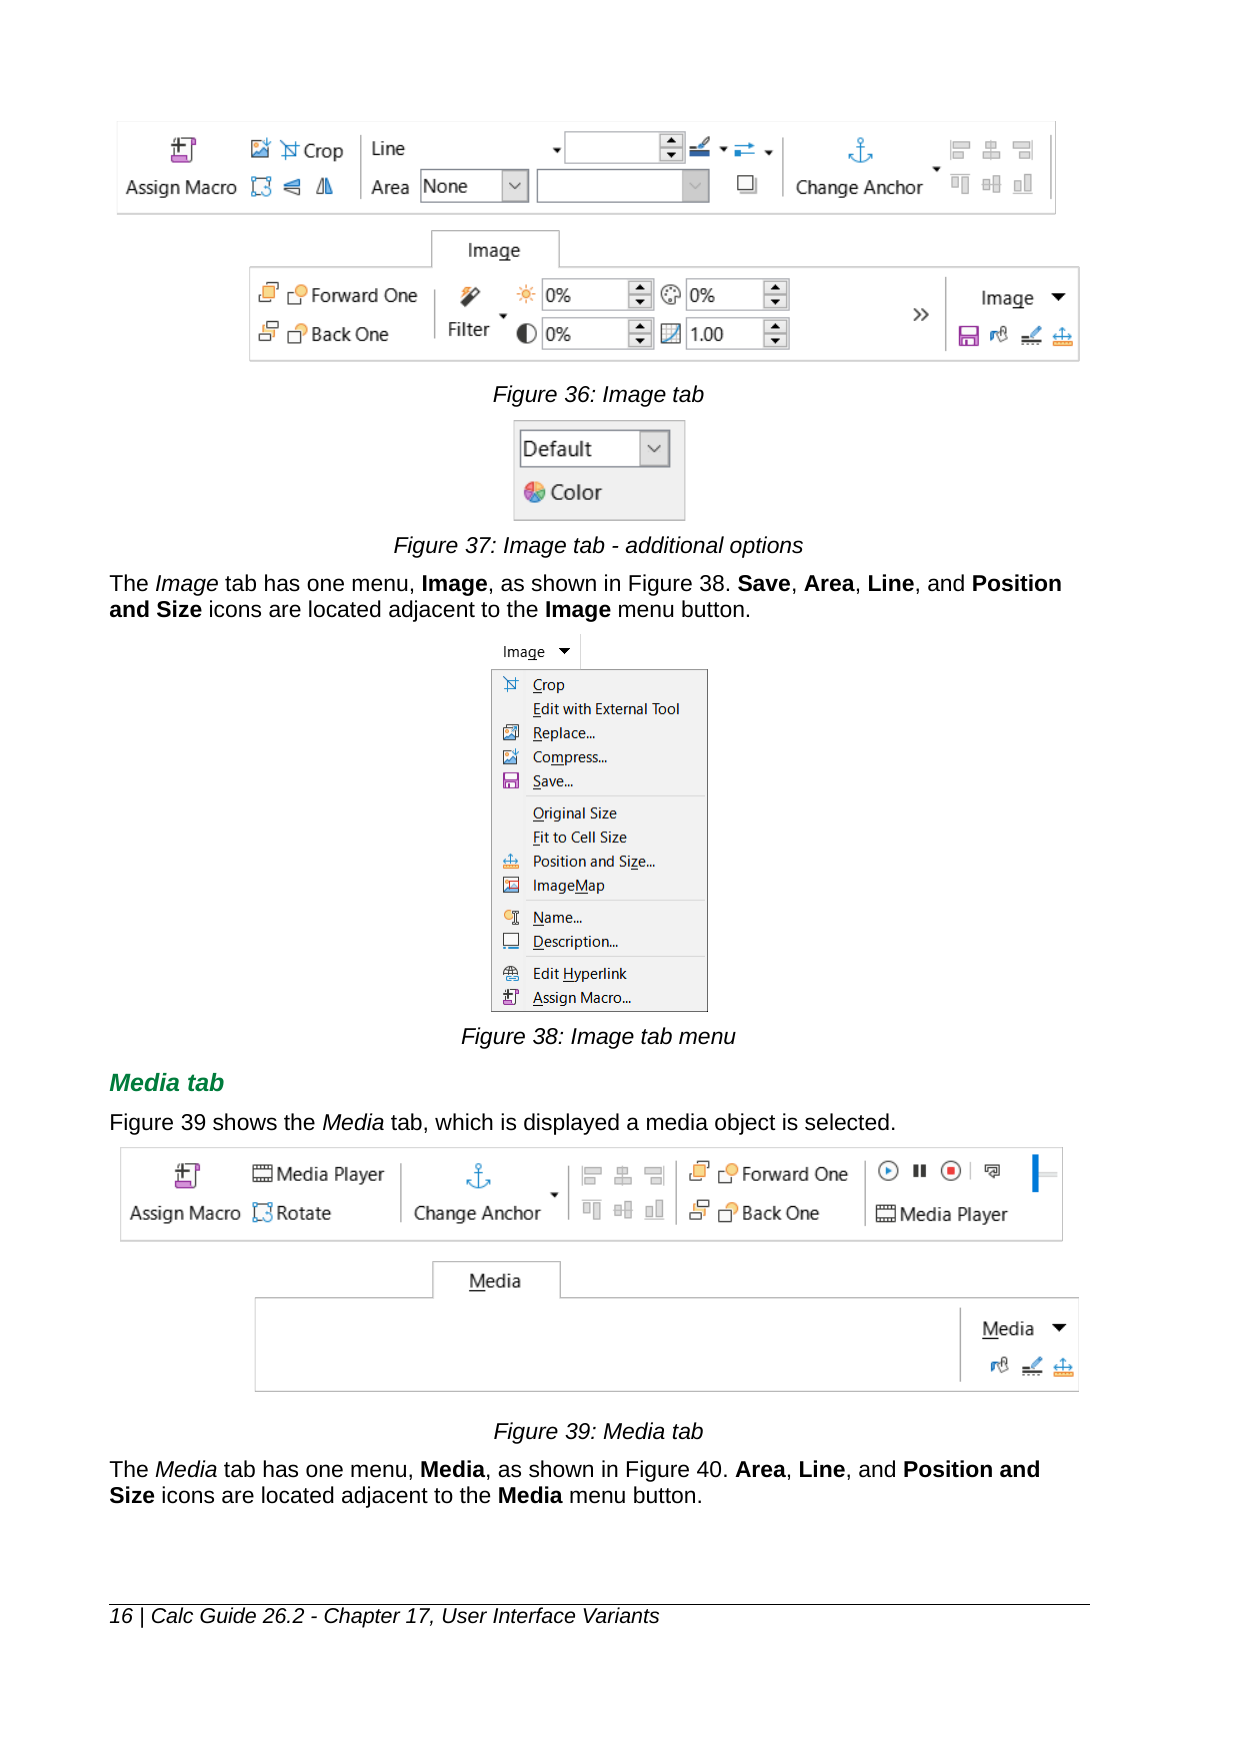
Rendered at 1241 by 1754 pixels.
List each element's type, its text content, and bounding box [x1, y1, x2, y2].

picture [116, 121, 1083, 370]
picture [491, 634, 708, 1012]
text Figure 37: Image tab - additional options [393, 533, 806, 558]
text The Media tab has one menu, Media, as shown in Figure 40. Area, Line, and Position and Size icons are located adjacent to the Media menu button. [109, 1457, 1090, 1508]
picture [120, 1147, 1079, 1407]
text Figure 38: Image tab menu [461, 1024, 738, 1050]
text Figure 36: Image tab [117, 382, 1082, 408]
picture [513, 420, 686, 521]
text The Image tab has one menu, Image, as shown in Figure 38. Save, Area, Line, and Position and Size icons are located adjacent to the Image menu button. [109, 571, 1090, 622]
subtitle Media tab [109, 1069, 1090, 1097]
text Figure 39 shows the Media tab, which is displayed a media object is selected. [109, 1109, 1090, 1135]
text Figure 39: Media tab [120, 1419, 1079, 1444]
